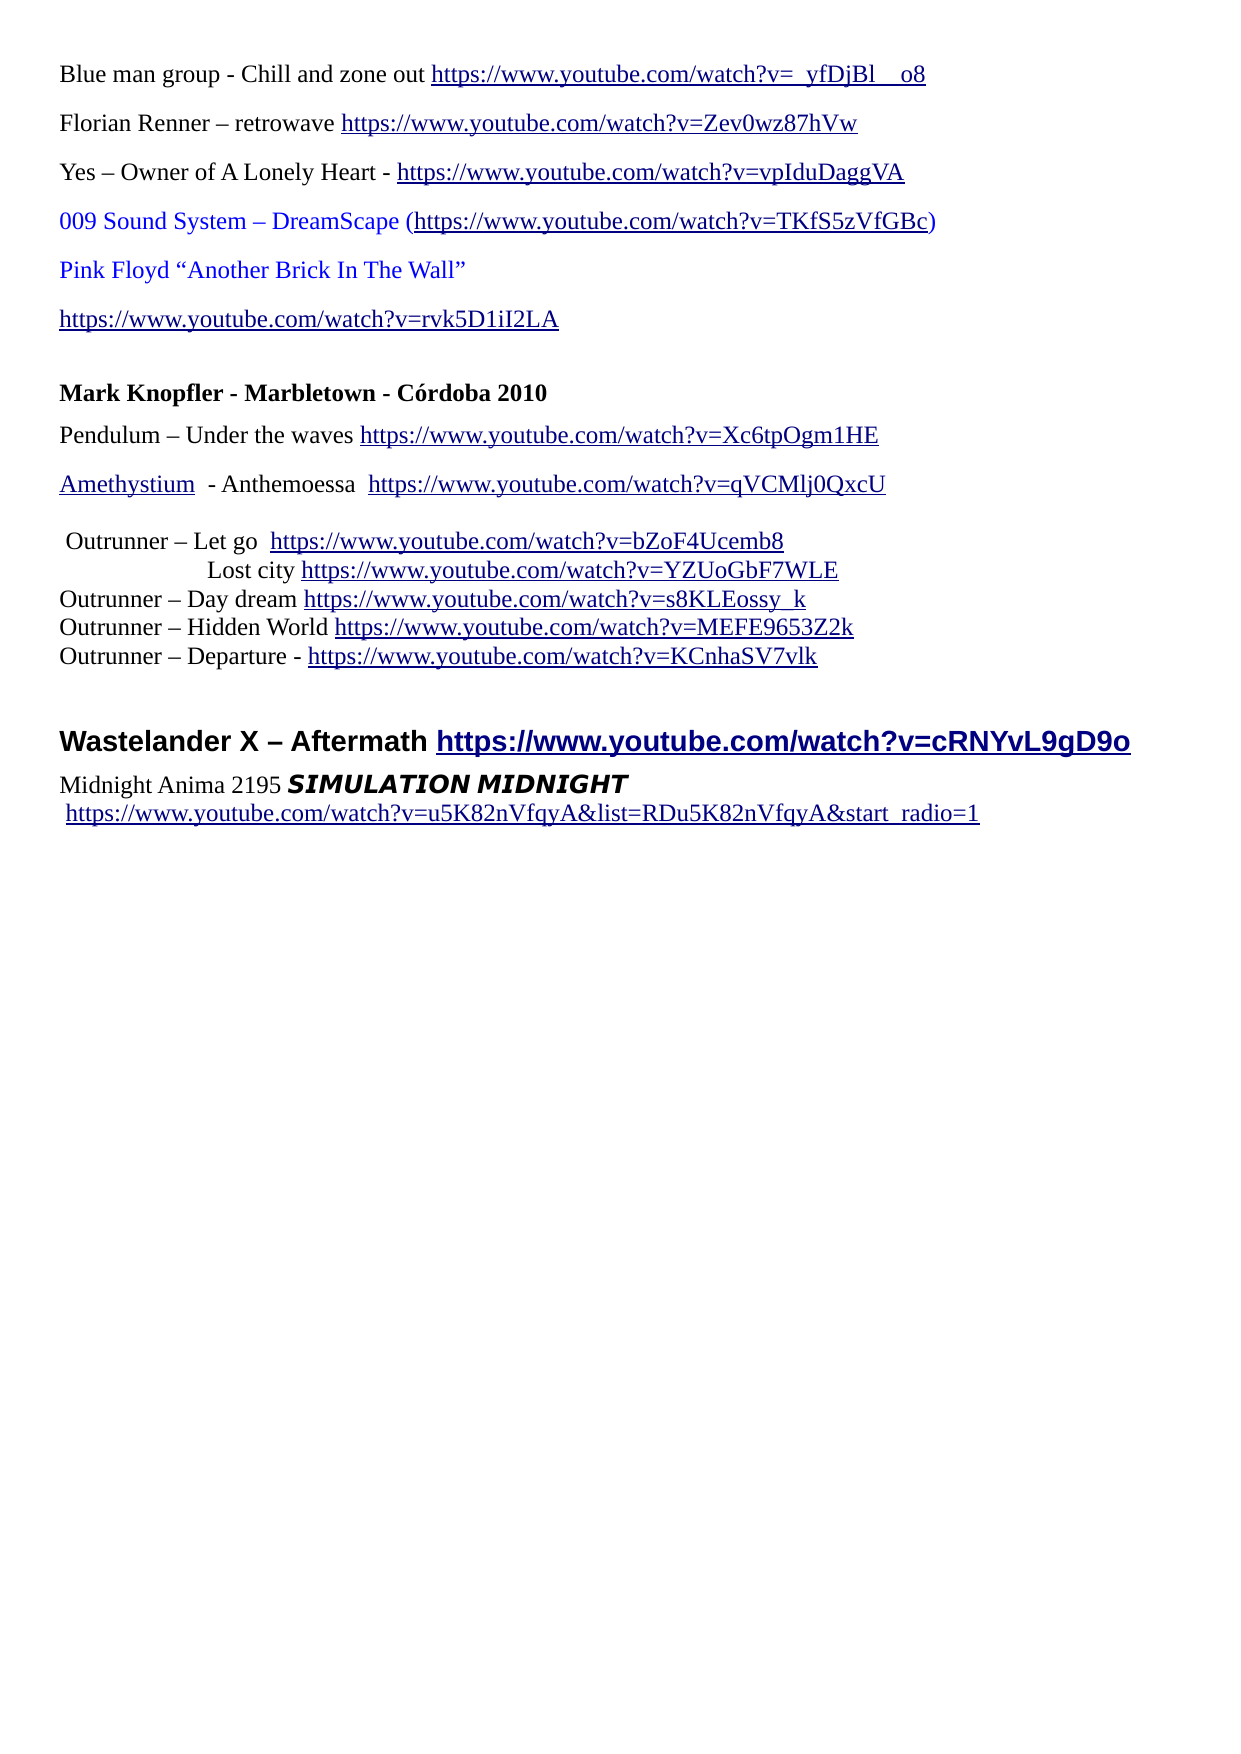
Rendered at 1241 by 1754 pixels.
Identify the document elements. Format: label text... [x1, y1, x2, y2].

text Outrunner – Let go https://www.youtube.com/watch?v=bZoF4Ucemb8 [59, 526, 1181, 555]
text Outrunner – Day dream https://www.youtube.com/watch?v=s8KLEossy_k [59, 584, 1181, 612]
text Amethystium - Anthemoessa https://www.youtube.com/watch?v=qVCMlj0QxcU [59, 469, 1181, 497]
text https://www.youtube.com/watch?v=rvk5D1iI2LA [59, 304, 1181, 333]
text Pink Floyd “Another Brick In The Wall” [59, 255, 1181, 284]
text 009 Sound System – DreamScape (https://www.youtube.com/watch?v=TKfS5zVfGBc) [59, 206, 1181, 235]
text Midnight Anima 2195 𝙎𝙄𝙈𝙐𝙇𝘼𝙏𝙄𝙊𝙉 𝙈𝙄𝘿𝙉𝙄𝙂𝙃𝙏 [59, 770, 1181, 798]
text Pendulum – Under the waves https://www.youtube.com/watch?v=Xc6tpOgm1HE [59, 420, 1181, 448]
text Lost city https://www.youtube.com/watch?v=YZUoGbF7WLE [59, 555, 1181, 584]
text https://www.youtube.com/watch?v=u5K82nVfqyA&list=RDu5K82nVfqyA&start_radio=1 [59, 798, 1181, 827]
text Blue man group - Chill and zone out https://www.youtube.com/watch?v=_yfDjBl__o8 [59, 59, 1181, 88]
subtitle Mark Knopfler - Marbletown - Córdoba 2010 [59, 378, 1181, 407]
text Outrunner – Departure - https://www.youtube.com/watch?v=KCnhaSV7vlk [59, 641, 1181, 670]
text Florian Renner – retrowave https://www.youtube.com/watch?v=Zev0wz87hVw [59, 108, 1181, 137]
subtitle Wastelander X – Aftermath https://www.youtube.com/watch?v=cRNYvL9gD9o [59, 724, 1181, 757]
text Outrunner – Hidden World https://www.youtube.com/watch?v=MEFE9653Z2k [59, 612, 1181, 641]
text Yes – Owner of A Lonely Heart - https://www.youtube.com/watch?v=vpIduDaggVA [59, 157, 1181, 186]
